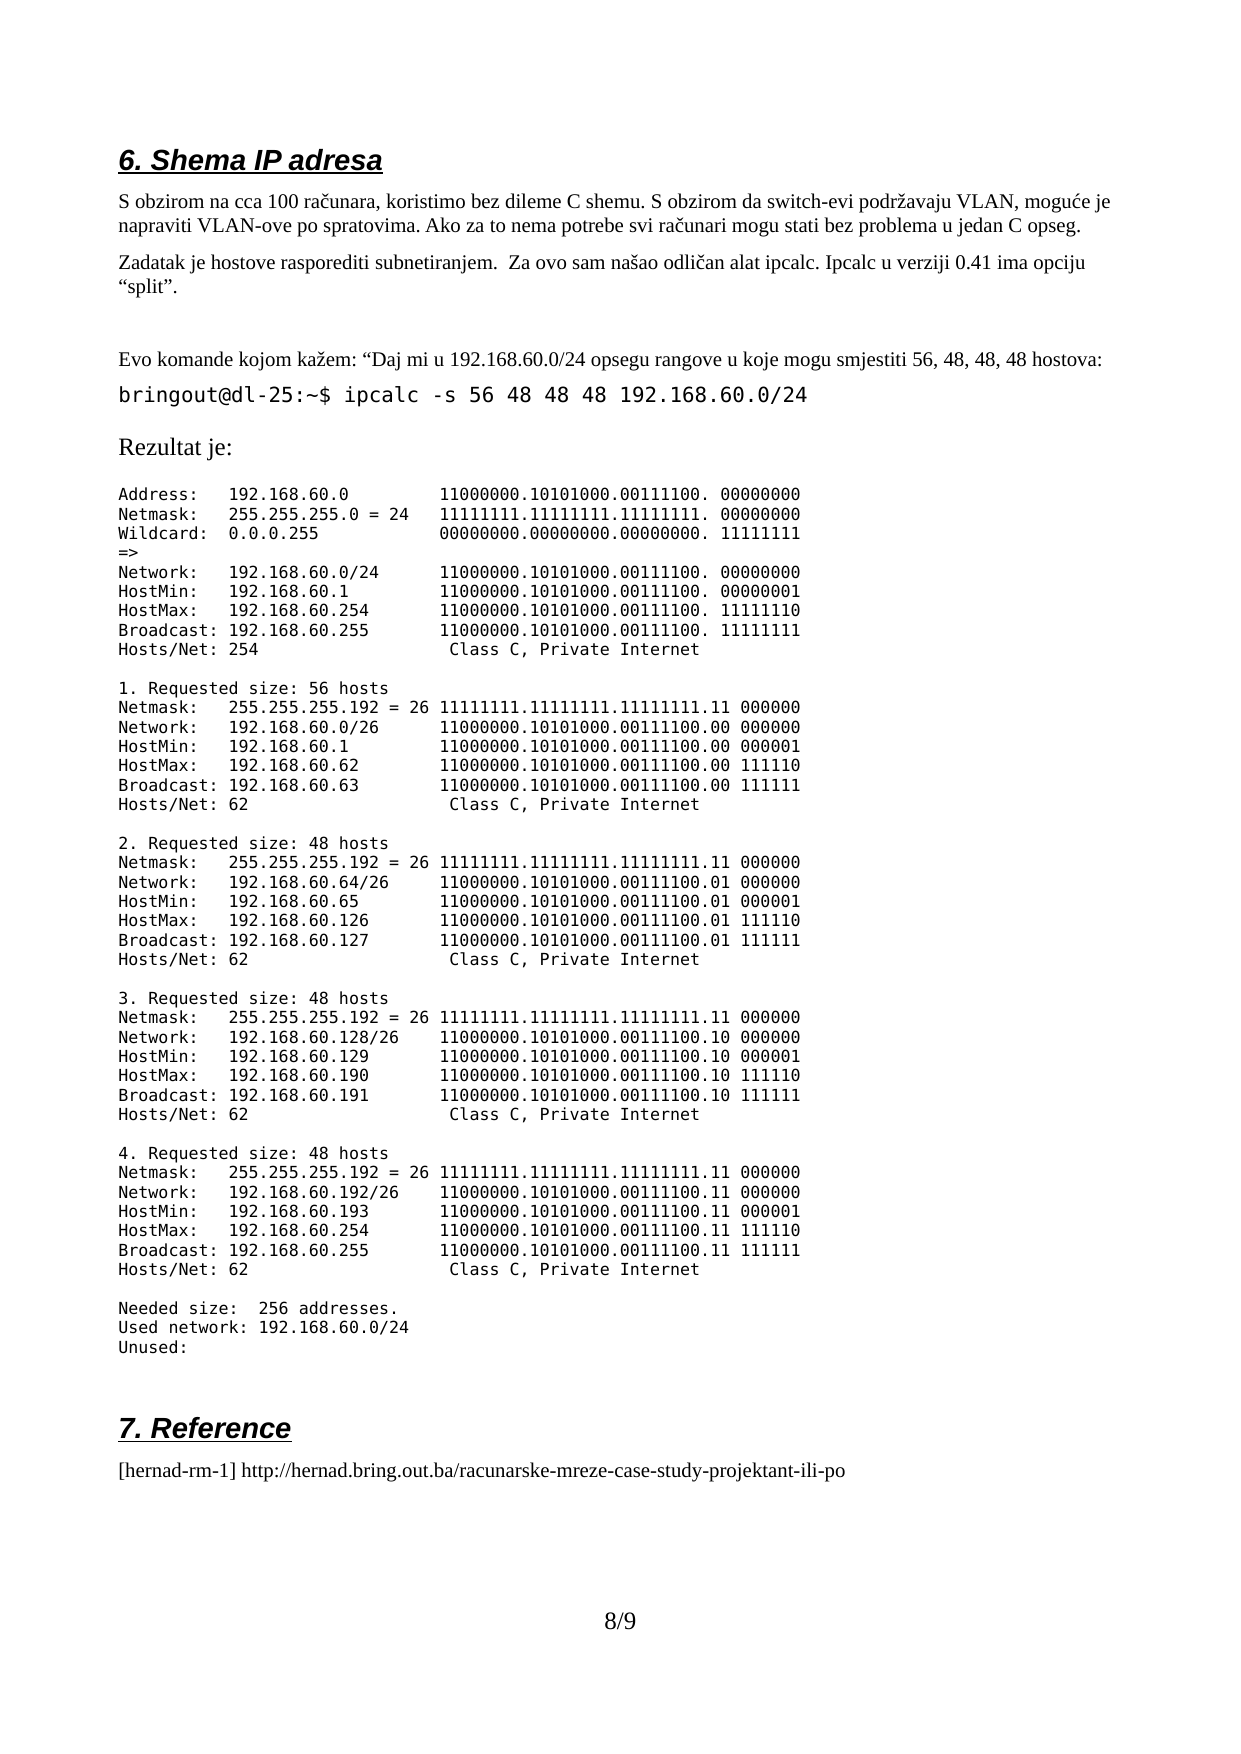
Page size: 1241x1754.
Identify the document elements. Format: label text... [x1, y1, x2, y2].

text 2. Requested size: 48 hosts [118, 834, 1122, 853]
text [hernad-rm-1] http://hernad.bring.out.ba/racunarske-mreze-case-study-projektant-ili-po [118, 1457, 1122, 1482]
text 3. Requested size: 48 hosts [118, 989, 1122, 1008]
text Rezultat je: [118, 432, 1122, 461]
text => [118, 543, 1122, 563]
text bringout@dl-25:~$ ipcalc -s 56 48 48 48 192.168.60.0/24 [118, 383, 1122, 408]
text HostMin: 192.168.60.1 11000000.10101000.00111100. 00000001 [118, 582, 1122, 601]
text Broadcast: 192.168.60.127 11000000.10101000.00111100.01 111111 [118, 931, 1122, 950]
text Network: 192.168.60.0/26 11000000.10101000.00111100.00 000000 [118, 718, 1122, 737]
text Used network: 192.168.60.0/24 [118, 1318, 1122, 1338]
text HostMax: 192.168.60.190 11000000.10101000.00111100.10 111110 [118, 1066, 1122, 1086]
text Hosts/Net: 62 Class C, Private Internet [118, 1105, 1122, 1124]
text 1. Requested size: 56 hosts [118, 679, 1122, 698]
text HostMin: 192.168.60.65 11000000.10101000.00111100.01 000001 [118, 892, 1122, 911]
text Hosts/Net: 62 Class C, Private Internet [118, 795, 1122, 814]
subtitle 6. Shema IP adresa [118, 143, 1122, 177]
text Unused: [118, 1338, 1122, 1357]
text Network: 192.168.60.64/26 11000000.10101000.00111100.01 000000 [118, 873, 1122, 892]
text Evo komande kojom kažem: “Daj mi u 192.168.60.0/24 opsegu rangove u koje mogu smjestiti 56, 48, 48, 48 hostova: [118, 347, 1122, 371]
text Network: 192.168.60.128/26 11000000.10101000.00111100.10 000000 [118, 1028, 1122, 1047]
text HostMax: 192.168.60.126 11000000.10101000.00111100.01 111110 [118, 911, 1122, 931]
text Broadcast: 192.168.60.255 11000000.10101000.00111100. 11111111 [118, 621, 1122, 640]
text Address: 192.168.60.0 11000000.10101000.00111100. 00000000 [118, 485, 1122, 504]
text Needed size: 256 addresses. [118, 1299, 1122, 1318]
text S obzirom na cca 100 računara, koristimo bez dileme C shemu. S obzirom da switch-evi podržavaju VLAN, moguće je napraviti VLAN-ove po spratovima. Ako za to nema potrebe svi računari mogu stati bez problema u jedan C opseg. [118, 189, 1122, 237]
text Hosts/Net: 62 Class C, Private Internet [118, 1260, 1122, 1279]
text HostMin: 192.168.60.1 11000000.10101000.00111100.00 000001 [118, 737, 1122, 756]
text Network: 192.168.60.0/24 11000000.10101000.00111100. 00000000 [118, 563, 1122, 582]
text HostMin: 192.168.60.129 11000000.10101000.00111100.10 000001 [118, 1047, 1122, 1066]
text Zadatak je hostove rasporediti subnetiranjem. Za ovo sam našao odličan alat ipcalc. Ipcalc u verziji 0.41 ima opciju “split”. [118, 250, 1122, 298]
text Hosts/Net: 254 Class C, Private Internet [118, 640, 1122, 659]
text Broadcast: 192.168.60.191 11000000.10101000.00111100.10 111111 [118, 1086, 1122, 1105]
text HostMin: 192.168.60.193 11000000.10101000.00111100.11 000001 [118, 1202, 1122, 1221]
text 4. Requested size: 48 hosts [118, 1144, 1122, 1163]
text Netmask: 255.255.255.192 = 26 11111111.11111111.11111111.11 000000 [118, 1163, 1122, 1183]
text HostMax: 192.168.60.62 11000000.10101000.00111100.00 111110 [118, 756, 1122, 776]
text Broadcast: 192.168.60.63 11000000.10101000.00111100.00 111111 [118, 776, 1122, 795]
subtitle 7. Reference [118, 1411, 1122, 1445]
text Hosts/Net: 62 Class C, Private Internet [118, 950, 1122, 969]
text Network: 192.168.60.192/26 11000000.10101000.00111100.11 000000 [118, 1183, 1122, 1202]
text Netmask: 255.255.255.0 = 24 11111111.11111111.11111111. 00000000 [118, 504, 1122, 524]
text HostMax: 192.168.60.254 11000000.10101000.00111100. 11111110 [118, 601, 1122, 621]
text Broadcast: 192.168.60.255 11000000.10101000.00111100.11 111111 [118, 1241, 1122, 1260]
text Netmask: 255.255.255.192 = 26 11111111.11111111.11111111.11 000000 [118, 698, 1122, 718]
text HostMax: 192.168.60.254 11000000.10101000.00111100.11 111110 [118, 1221, 1122, 1241]
text Netmask: 255.255.255.192 = 26 11111111.11111111.11111111.11 000000 [118, 1008, 1122, 1028]
text Netmask: 255.255.255.192 = 26 11111111.11111111.11111111.11 000000 [118, 853, 1122, 873]
text Wildcard: 0.0.0.255 00000000.00000000.00000000. 11111111 [118, 524, 1122, 543]
